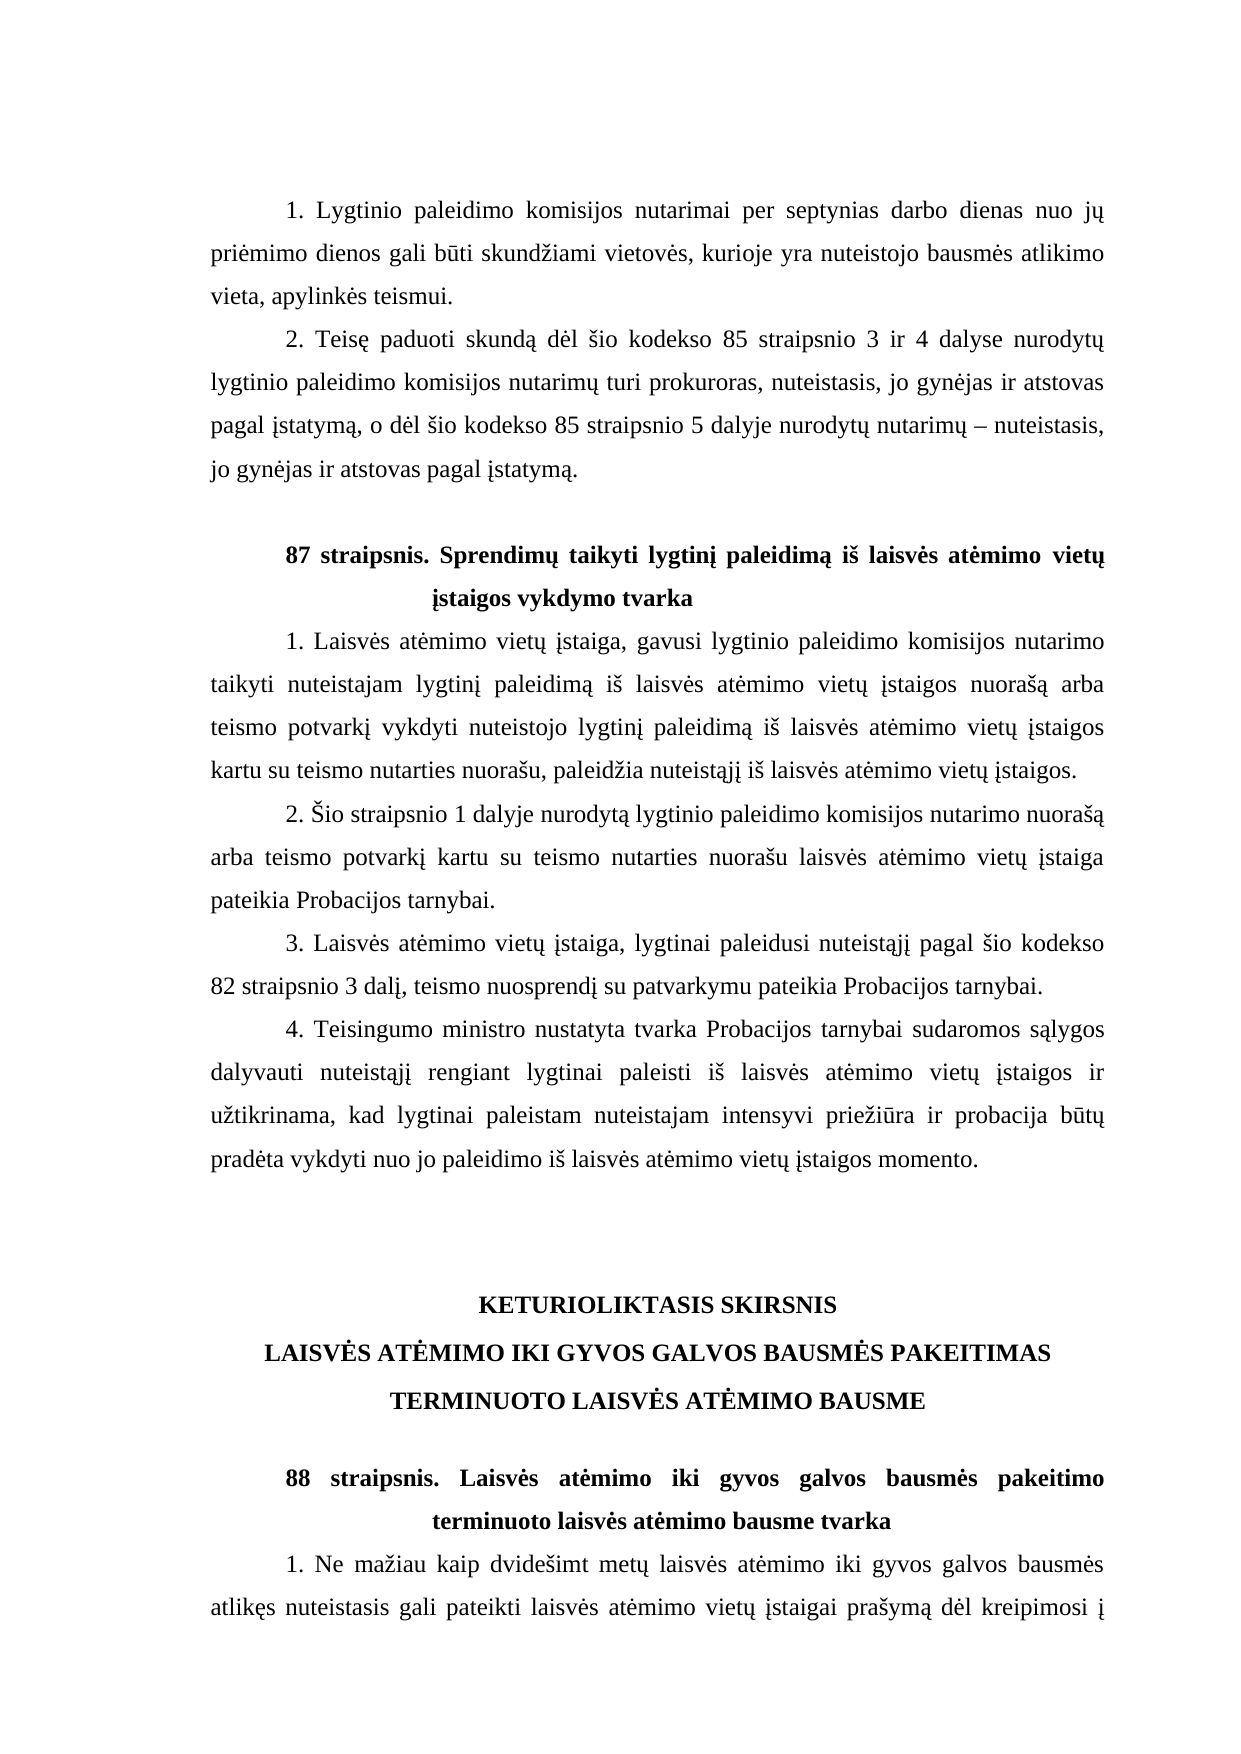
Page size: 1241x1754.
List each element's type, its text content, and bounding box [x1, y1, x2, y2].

text 2. Teisę paduoti skundą dėl šio kodekso 85 straipsnio 3 ir 4 dalyse nurodytų lygtinio paleidimo komisijos nutarimų turi prokuroras, nuteistasis, jo gynėjas ir atstovas pagal įstatymą, o dėl šio kodekso 85 straipsnio 5 dalyje nurodytų nutarimų – nuteistasis, jo gynėjas ir atstovas pagal įstatymą. [210, 324, 1105, 482]
text 3. Laisvės atėmimo vietų įstaiga, lygtinai paleidusi nuteistąjį pagal šio kodekso 82 straipsnio 3 dalį, teismo nuosprendį su patvarkymu pateikia Probacijos tarnybai. [210, 928, 1105, 1000]
text 88 straipsnis. Laisvės atėmimo iki gyvos galvos bausmės pakeitimo terminuoto laisvės atėmimo bausme tvarka [285, 1463, 1105, 1534]
text 2. Šio straipsnio 1 dalyje nurodytą lygtinio paleidimo komisijos nutarimo nuorašą arba teismo potvarkį kartu su teismo nutarties nuorašu laisvės atėmimo vietų įstaiga pateikia Probacijos tarnybai. [210, 799, 1105, 914]
text 87 straipsnis. Sprendimų taikyti lygtinį paleidimą iš laisvės atėmimo vietų įstaigos vykdymo tvarka [285, 540, 1105, 612]
text 1. Lygtinio paleidimo komisijos nutarimai per septynias darbo dienas nuo jų priėmimo dienos gali būti skundžiami vietovės, kurioje yra nuteistojo bausmės atlikimo vieta, apylinkės teismui. [210, 195, 1105, 310]
text 1. Laisvės atėmimo vietų įstaiga, gavusi lygtinio paleidimo komisijos nutarimo taikyti nuteistajam lygtinį paleidimą iš laisvės atėmimo vietų įstaigos nuorašą arba teismo potvarkį vykdyti nuteistojo lygtinį paleidimą iš laisvės atėmimo vietų įstaigos kartu su teismo nutarties nuorašu, paleidžia nuteistąjį iš laisvės atėmimo vietų įstaigos. [210, 626, 1105, 784]
text 4. Teisingumo ministro nustatyta tvarka Probacijos tarnybai sudaromos sąlygos dalyvauti nuteistąjį rengiant lygtinai paleisti iš laisvės atėmimo vietų įstaigos ir užtikrinama, kad lygtinai paleistam nuteistajam intensyvi priežiūra ir probacija būtų pradėta vykdyti nuo jo paleidimo iš laisvės atėmimo vietų įstaigos momento. [210, 1014, 1105, 1172]
text KETURIOLIKTASIS SKIRSNIS [210, 1271, 1105, 1319]
text 1. Ne mažiau kaip dvidešimt metų laisvės atėmimo iki gyvos galvos bausmės atlikęs nuteistasis gali pateikti laisvės atėmimo vietų įstaigai prašymą dėl kreipimosi į [210, 1549, 1105, 1621]
text LAISVĖS ATĖMIMO IKI GYVOS GALVOS BAUSMĖS PAKEITIMAS TERMINUOTO LAISVĖS ATĖMIMO BAUSME [210, 1319, 1105, 1415]
